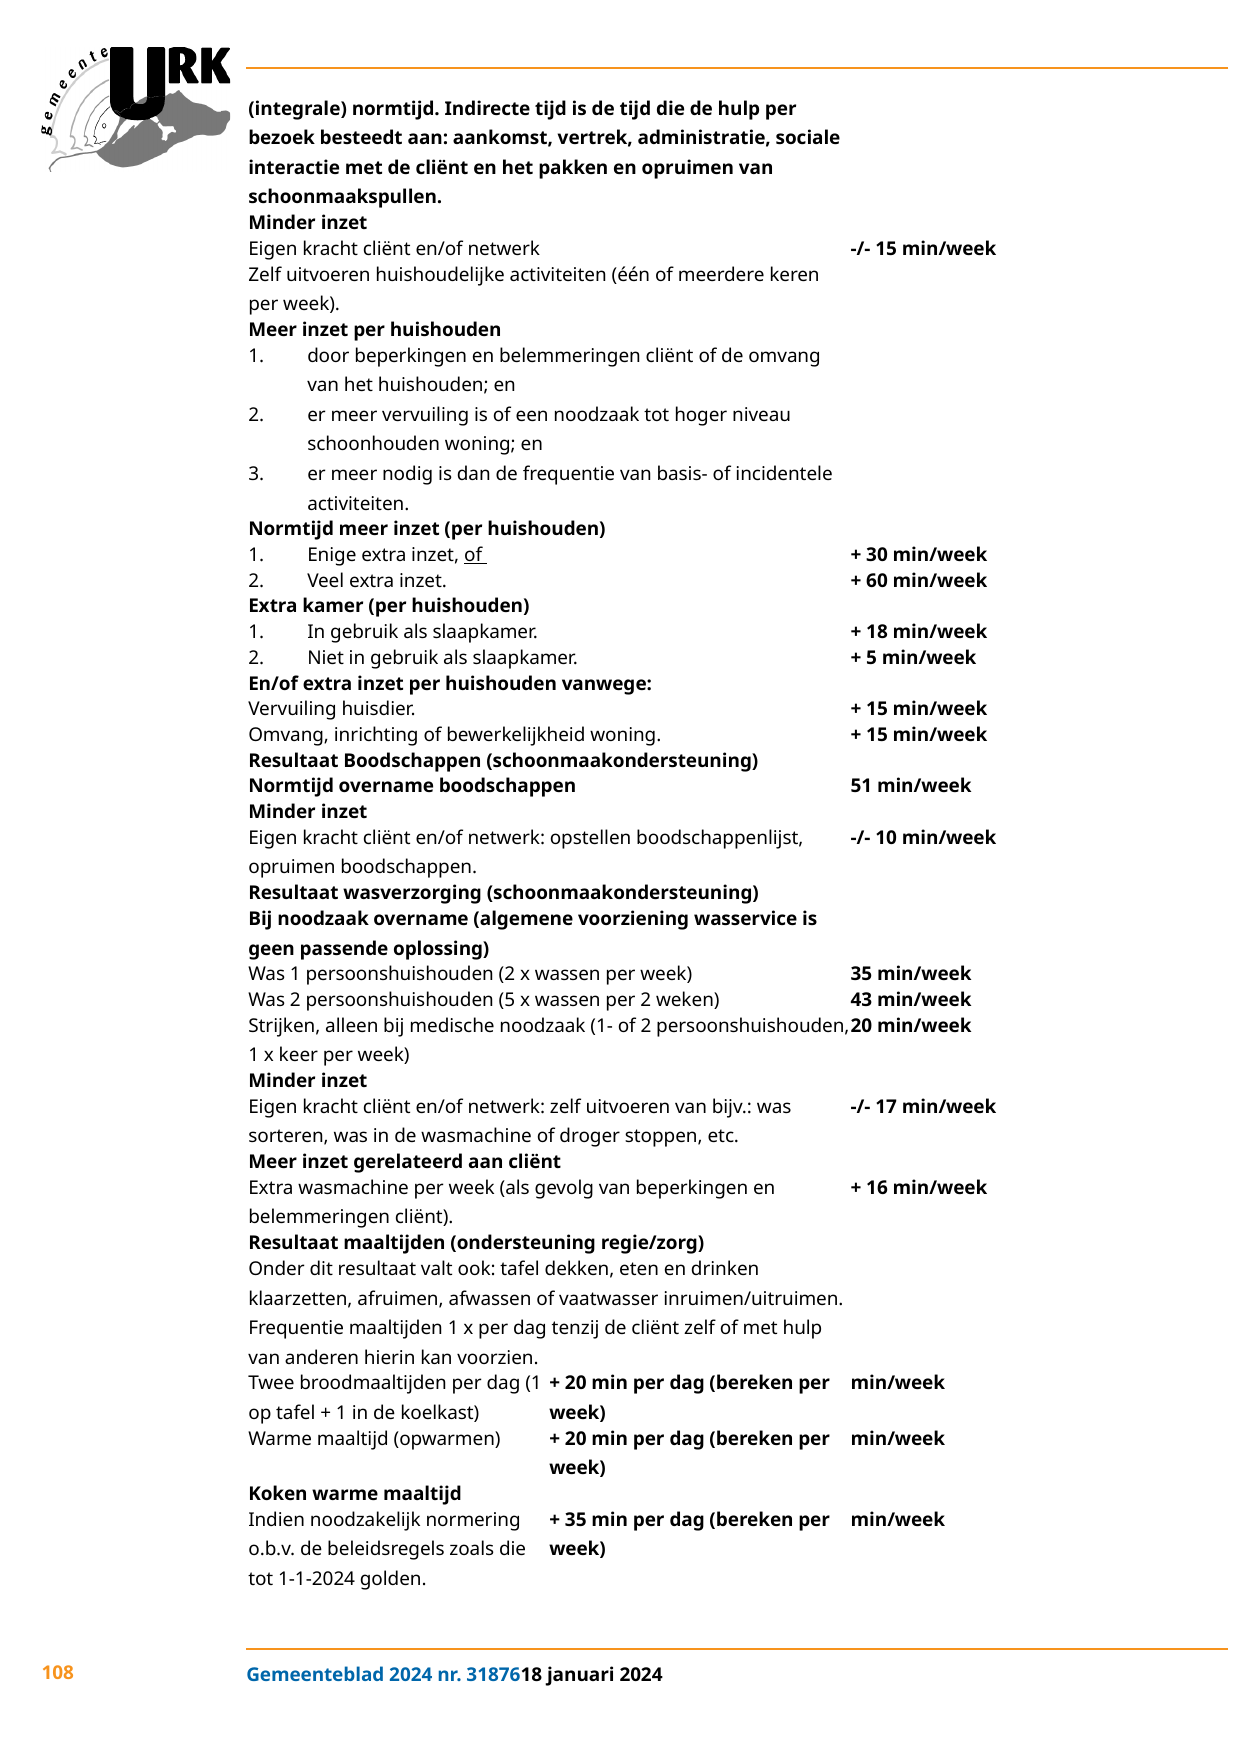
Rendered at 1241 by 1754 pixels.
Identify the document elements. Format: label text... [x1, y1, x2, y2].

table_cell Resultaat Boodschappen (schoonmaakondersteuning) [248, 747, 850, 773]
table_cell [850, 209, 1152, 235]
table_cell [850, 316, 1152, 342]
table_cell [850, 670, 1152, 696]
table_cell Minder inzet [248, 209, 850, 235]
table_cell min/week [850, 1425, 1152, 1480]
table_cell Strijken, alleen bij medische noodzaak (1- of 2 persoonshuishouden, 1 x keer per week) [248, 1012, 850, 1067]
table_cell + 15 min/week [850, 696, 1152, 721]
table_cell [850, 1229, 1152, 1255]
table_cell Eigen kracht cliënt en/of netwerk: opstellen boodschappenlijst, opruimen boodschappen. [248, 824, 850, 879]
table_cell [850, 261, 1152, 316]
table_cell Bij noodzaak overname (algemene voorziening wasservice is geen passende oplossing) [248, 905, 850, 961]
table_cell Omvang, inrichting of bewerkelijkheid woning. [248, 721, 850, 747]
table_cell (integrale) normtijd. Indirecte tijd is de tijd die de hulp per bezoek besteedt aan: aankomst, vertrek, administratie, sociale interactie met de cliënt en het pakken en opruimen van schoonmaakspullen. [248, 95, 850, 209]
table_cell door beperkingen en belemmeringen cliënt of de omvang van het huishouden; en er meer vervuiling is of een noodzaak tot hoger niveau schoonhouden woning; en er meer nodig is dan de frequentie van basis- of incidentele activiteiten. [248, 342, 850, 515]
table_cell Minder inzet [248, 1067, 850, 1093]
table_cell Extra kamer (per huishouden) [248, 593, 850, 618]
table_cell [850, 747, 1152, 773]
table_cell Indien noodzakelijk normering o.b.v. de beleidsregels zoals die tot 1-1-2024 golden. [248, 1506, 549, 1591]
table_cell Niet in gebruik als slaapkamer. [248, 644, 850, 670]
table_cell Normtijd overname boodschappen [248, 773, 850, 798]
table_cell [850, 1067, 1152, 1093]
table_cell En/of extra inzet per huishouden vanwege: [248, 670, 850, 696]
table_cell -/- 17 min/week [850, 1093, 1152, 1148]
table_cell Normtijd meer inzet (per huishouden) [248, 515, 850, 541]
table_cell Vervuiling huisdier. [248, 696, 850, 721]
table_cell In gebruik als slaapkamer. [248, 618, 850, 644]
table_cell [850, 1255, 1152, 1369]
table_cell + 5 min/week [850, 644, 1152, 670]
table_cell min/week [850, 1506, 1152, 1591]
table_cell [850, 342, 1152, 515]
table_cell + 18 min/week [850, 618, 1152, 644]
table_cell Resultaat wasverzorging (schoonmaakondersteuning) [248, 880, 850, 905]
table_cell [850, 95, 1152, 209]
table_cell + 30 min/week [850, 541, 1152, 567]
table_cell 20 min/week [850, 1012, 1152, 1067]
table_cell Was 1 persoonshuishouden (2 x wassen per week) [248, 961, 850, 986]
table_cell [850, 593, 1152, 618]
table_cell Veel extra inzet. [248, 567, 850, 593]
table_cell + 15 min/week [850, 721, 1152, 747]
table_cell + 16 min/week [850, 1174, 1152, 1229]
table_cell + 60 min/week [850, 567, 1152, 593]
table_cell [850, 515, 1152, 541]
table_cell + 20 min per dag (bereken per week) [549, 1370, 850, 1425]
table_cell Onder dit resultaat valt ook: tafel dekken, eten en drinken klaarzetten, afruimen, afwassen of vaatwasser inruimen/uitruimen. Frequentie maaltijden 1 x per dag tenzij de cliënt zelf of met hulp van anderen hierin kan voorzien. [248, 1255, 850, 1369]
table_cell [850, 1148, 1152, 1174]
table_cell -/- 15 min/week [850, 235, 1152, 261]
table_cell Extra wasmachine per week (als gevolg van beperkingen en belemmeringen cliënt). [248, 1174, 850, 1229]
table_cell Eigen kracht cliënt en/of netwerk [248, 235, 850, 261]
table_cell min/week [850, 1370, 1152, 1425]
table_cell Eigen kracht cliënt en/of netwerk: zelf uitvoeren van bijv.: was sorteren, was in de wasmachine of droger stoppen, etc. [248, 1093, 850, 1148]
table_cell 35 min/week [850, 961, 1152, 986]
table_cell Twee broodmaaltijden per dag (1 op tafel + 1 in de koelkast) [248, 1370, 549, 1425]
table_cell + 35 min per dag (bereken per week) [549, 1506, 850, 1591]
table_cell Meer inzet gerelateerd aan cliënt [248, 1148, 850, 1174]
table_cell 51 min/week [850, 773, 1152, 798]
table_cell Meer inzet per huishouden [248, 316, 850, 342]
table_cell + 20 min per dag (bereken per week) [549, 1425, 850, 1480]
table_cell [850, 1480, 1152, 1506]
table_cell Was 2 persoonshuishouden (5 x wassen per 2 weken) [248, 986, 850, 1012]
table_cell [850, 880, 1152, 905]
table_cell Zelf uitvoeren huishoudelijke activiteiten (één of meerdere keren per week). [248, 261, 850, 316]
table_cell Enige extra inzet, of [248, 541, 850, 567]
table_cell Resultaat maaltijden (ondersteuning regie/zorg) [248, 1229, 850, 1255]
table_cell [850, 799, 1152, 824]
table_cell Warme maaltijd (opwarmen) [248, 1425, 549, 1480]
table_cell 43 min/week [850, 986, 1152, 1012]
table_cell -/- 10 min/week [850, 824, 1152, 879]
table_cell Minder inzet [248, 799, 850, 824]
table_cell [850, 905, 1152, 961]
picture [41, 47, 231, 172]
table_cell Koken warme maaltijd [248, 1480, 850, 1506]
